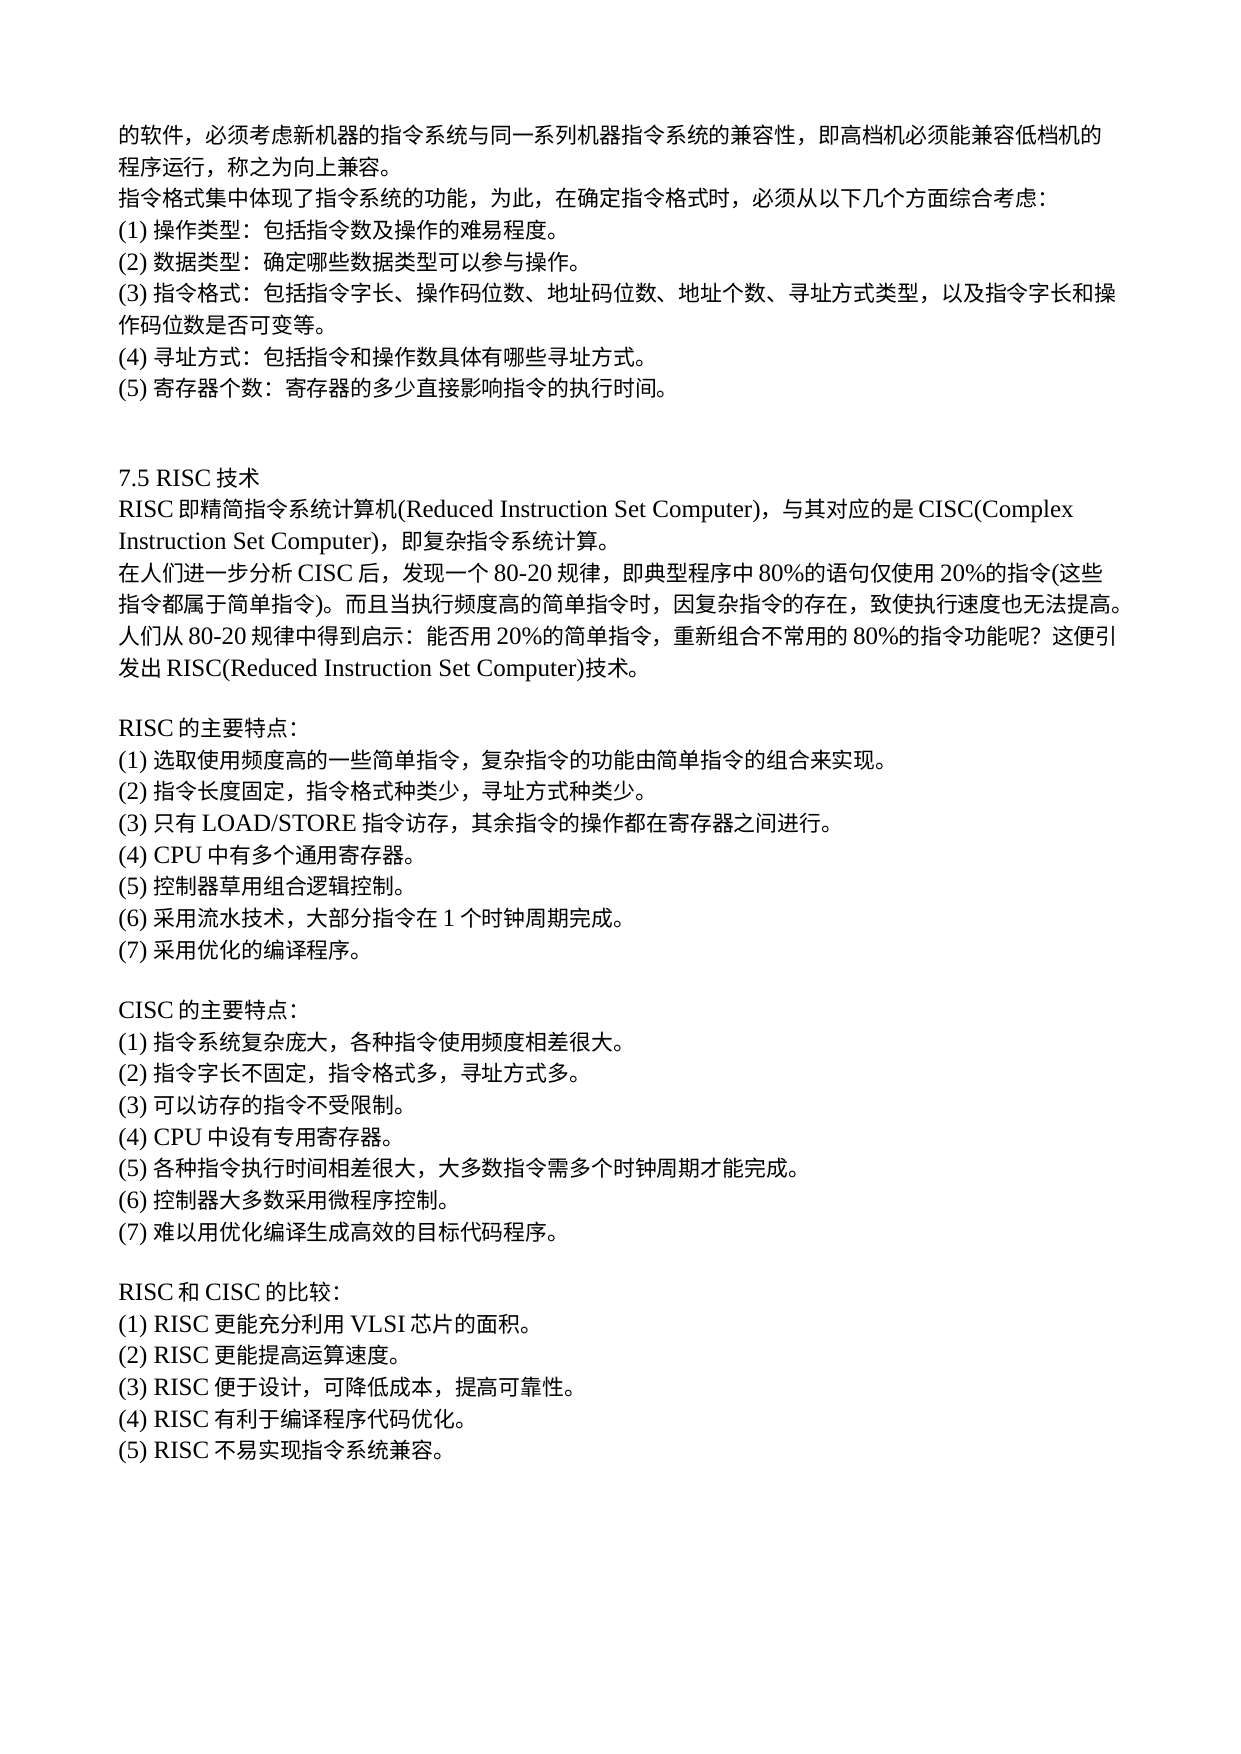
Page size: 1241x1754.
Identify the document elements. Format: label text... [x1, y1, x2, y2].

text (1) 操作类型：包括指令数及操作的难易程度。 [118, 213, 1122, 245]
text (6) 控制器大多数采用微程序控制。 [118, 1183, 1122, 1215]
text CISC的主要特点： [118, 993, 1122, 1025]
text RISC和CISC的比较： [118, 1275, 1122, 1307]
text (4) CPU中有多个通用寄存器。 [118, 838, 1122, 869]
text (2) 数据类型：确定哪些数据类型可以参与操作。 [118, 245, 1122, 276]
text (5) RISC不易实现指令系统兼容。 [118, 1433, 1122, 1465]
text (7) 采用优化的编译程序。 [118, 933, 1122, 964]
text (2) 指令字长不固定，指令格式多，寻址方式多。 [118, 1056, 1122, 1088]
text (5) 控制器草用组合逻辑控制。 [118, 869, 1122, 901]
text 7.5 RISC技术 [118, 461, 1122, 492]
text (7) 难以用优化编译生成高效的目标代码程序。 [118, 1215, 1122, 1246]
text RISC即精简指令系统计算机(Reduced Instruction Set Computer)，与其对应的是CISC(Complex Instruction Set Computer)，即复杂指令系统计算。 [118, 492, 1122, 556]
text (2) RISC更能提高运算速度。 [118, 1338, 1122, 1370]
text 的软件，必须考虑新机器的指令系统与同一系列机器指令系统的兼容性，即高档机必须能兼容低档机的程序运行，称之为向上兼容。 [118, 118, 1122, 181]
text (5) 寄存器个数：寄存器的多少直接影响指令的执行时间。 [118, 371, 1122, 403]
text (1) 选取使用频度高的一些简单指令，复杂指令的功能由简单指令的组合来实现。 (2) 指令长度固定，指令格式种类少，寻址方式种类少。 (3) 只有LOAD/STORE指令访存，其余指令的操作都在寄存器之间进行。 [118, 743, 1122, 838]
text (3) 可以访存的指令不受限制。 [118, 1088, 1122, 1120]
text RISC的主要特点： [118, 711, 1122, 743]
text (4) CPU中设有专用寄存器。 [118, 1120, 1122, 1151]
text (1) RISC更能充分利用VLSI芯片的面积。 [118, 1307, 1122, 1338]
text (3) RISC便于设计，可降低成本，提高可靠性。 [118, 1370, 1122, 1402]
text (4) 寻址方式：包括指令和操作数具体有哪些寻址方式。 [118, 340, 1122, 371]
text 在人们进一步分析CISC后，发现一个80-20规律，即典型程序中80%的语句仅使用20%的指令(这些指令都属于简单指令)。而且当执行频度高的简单指令时，因复杂指令的存在，致使执行速度也无法提高。 [118, 556, 1122, 619]
text 指令格式集中体现了指令系统的功能，为此，在确定指令格式时，必须从以下几个方面综合考虑： [118, 181, 1122, 213]
text (3) 指令格式：包括指令字长、操作码位数、地址码位数、地址个数、寻址方式类型，以及指令字长和操作码位数是否可变等。 [118, 276, 1122, 340]
text (1) 指令系统复杂庞大，各种指令使用频度相差很大。 [118, 1025, 1122, 1056]
text (4) RISC有利于编译程序代码优化。 [118, 1402, 1122, 1433]
text 人们从80-20规律中得到启示：能否用20%的简单指令，重新组合不常用的80%的指令功能呢？这便引发出RISC(Reduced Instruction Set Computer)技术。 [118, 619, 1122, 682]
text (6) 采用流水技术，大部分指令在1个时钟周期完成。 [118, 901, 1122, 933]
text (5) 各种指令执行时间相差很大，大多数指令需多个时钟周期才能完成。 [118, 1151, 1122, 1183]
